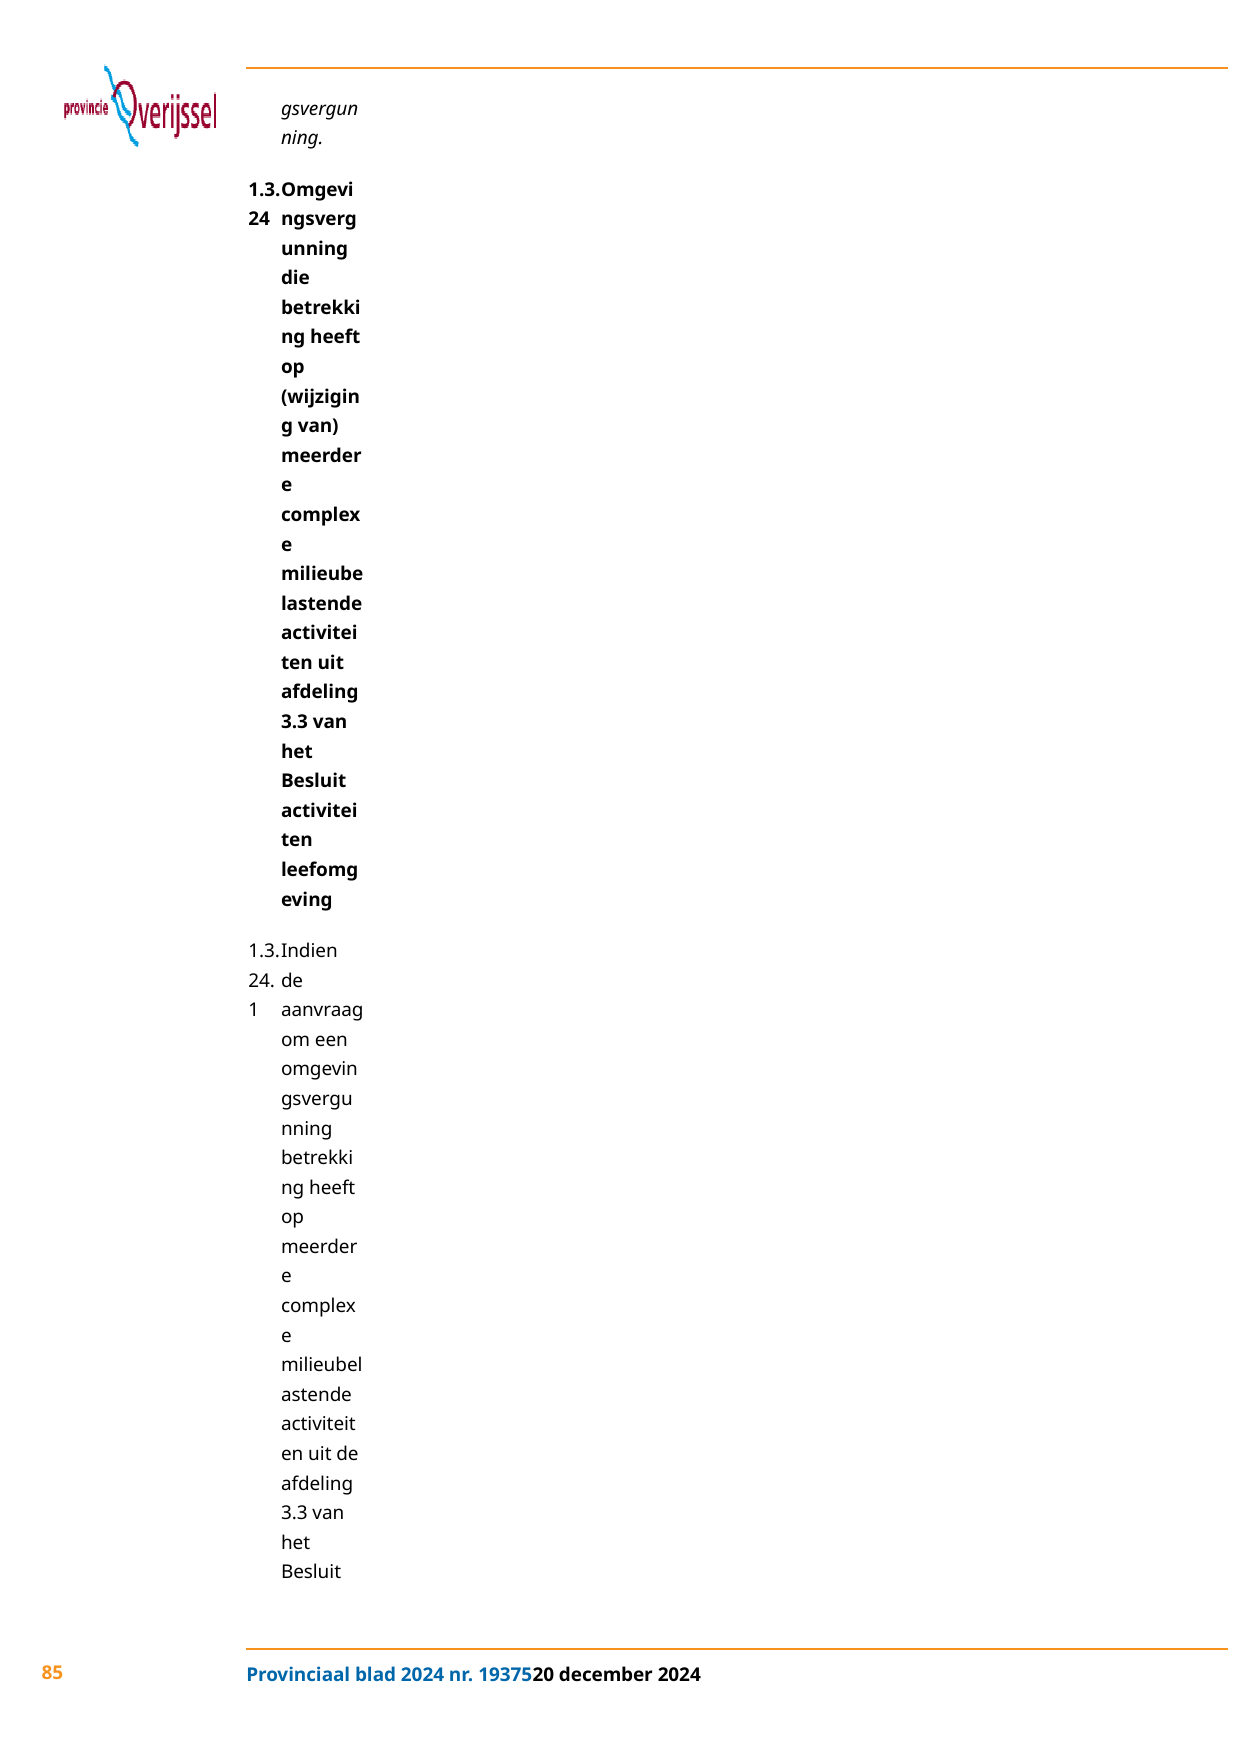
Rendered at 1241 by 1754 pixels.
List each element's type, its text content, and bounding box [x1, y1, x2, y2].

table_cell [495, 176, 1020, 912]
table_cell [495, 912, 1020, 937]
table_cell 1.3.24 [248, 176, 281, 912]
table_cell Omgevingsvergunning die betrekking heeft op (wijziging van) meerdere complexe milieubelastende activiteiten uit afdeling 3.3 van het Besluit activiteiten leefomgeving [281, 176, 363, 912]
table_cell [364, 176, 495, 912]
table_cell 1.3.24.1 [248, 937, 281, 1584]
table_cell [364, 937, 495, 1584]
table_cell [364, 150, 495, 176]
table_cell [248, 150, 281, 176]
table_cell [281, 912, 363, 937]
table_cell [248, 95, 281, 150]
picture [41, 47, 231, 172]
table_cell [248, 912, 281, 937]
table_cell [364, 912, 495, 937]
table_cell [281, 150, 363, 176]
table_cell [364, 95, 495, 150]
table_cell gsvergunning. [281, 95, 363, 150]
table_cell [495, 150, 1020, 176]
table_cell [495, 95, 1020, 150]
table_cell [495, 937, 1020, 1584]
table_cell Indien de aanvraag om een omgevingsvergunning betrekking heeft op meerdere complexe milieubelastende activiteiten uit de afdeling 3.3 van het Besluit [281, 937, 363, 1584]
